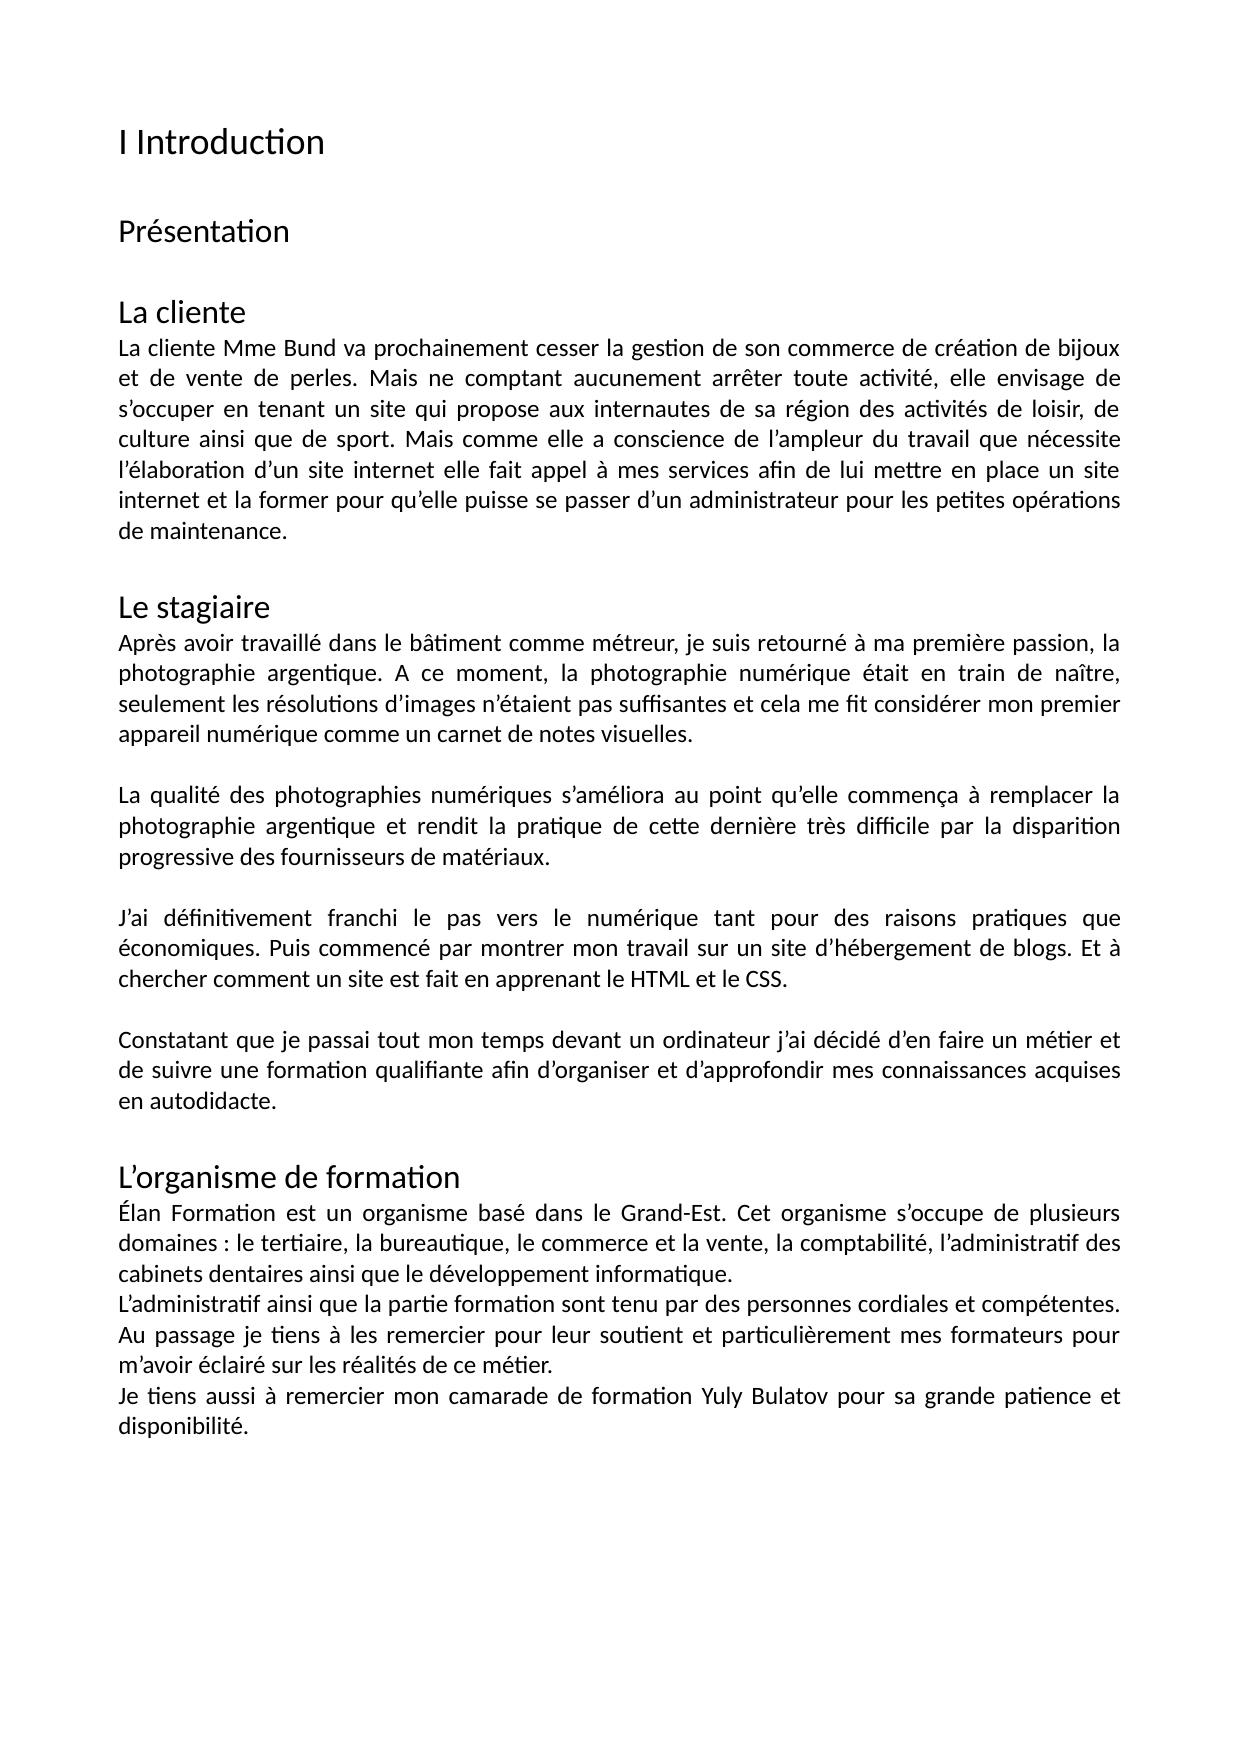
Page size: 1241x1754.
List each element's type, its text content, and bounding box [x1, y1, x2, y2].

text Après avoir travaillé dans le bâtiment comme métreur, je suis retourné à ma première passion, la photographie argentique. A ce moment, la photographie numérique était en train de naître, seulement les résolutions d’images n’étaient pas suffisantes et cela me fit considérer mon premier appareil numérique comme un carnet de notes visuelles. [118, 627, 1122, 749]
text Je tiens aussi à remercier mon camarade de formation Yuly Bulatov pour sa grande patience et disponibilité. [118, 1380, 1122, 1441]
text La cliente Mme Bund va prochainement cesser la gestion de son commerce de création de bijoux et de vente de perles. Mais ne comptant aucunement arrêter toute activité, elle envisage de s’occuper en tenant un site qui propose aux internautes de sa région des activités de loisir, de culture ainsi que de sport. Mais comme elle a conscience de l’ampleur du travail que nécessite l’élaboration d’un site internet elle fait appel à mes services afin de lui mettre en place un site internet et la former pour qu’elle puisse se passer d’un administrateur pour les petites opérations de maintenance. [118, 332, 1122, 546]
text I Introduction [118, 118, 1122, 164]
text Présentation [118, 210, 1122, 251]
text Le stagiaire [118, 586, 1122, 627]
text L’organisme de formation [118, 1156, 1122, 1197]
text Constatant que je passai tout mon temps devant un ordinateur j’ai décidé d’en faire un métier et de suivre une formation qualifiante afin d’organiser et d’approfondir mes connaissances acquises en autodidacte. [118, 1024, 1122, 1115]
text L’administratif ainsi que la partie formation sont tenu par des personnes cordiales et compétentes. Au passage je tiens à les remercier pour leur soutient et particulièrement mes formateurs pour m’avoir éclairé sur les réalités de ce métier. [118, 1288, 1122, 1380]
text J’ai définitivement franchi le pas vers le numérique tant pour des raisons pratiques que économiques. Puis commencé par montrer mon travail sur un site d’hébergement de blogs. Et à chercher comment un site est fait en apprenant le HTML et le CSS. [118, 902, 1122, 993]
text Élan Formation est un organisme basé dans le Grand-Est. Cet organisme s’occupe de plusieurs domaines : le tertiaire, la bureautique, le commerce et la vente, la comptabilité, l’administratif des cabinets dentaires ainsi que le développement informatique. [118, 1197, 1122, 1288]
text La cliente [118, 291, 1122, 332]
text La qualité des photographies numériques s’améliora au point qu’elle commença à remplacer la photographie argentique et rendit la pratique de cette dernière très difficile par la disparition progressive des fournisseurs de matériaux. [118, 780, 1122, 871]
